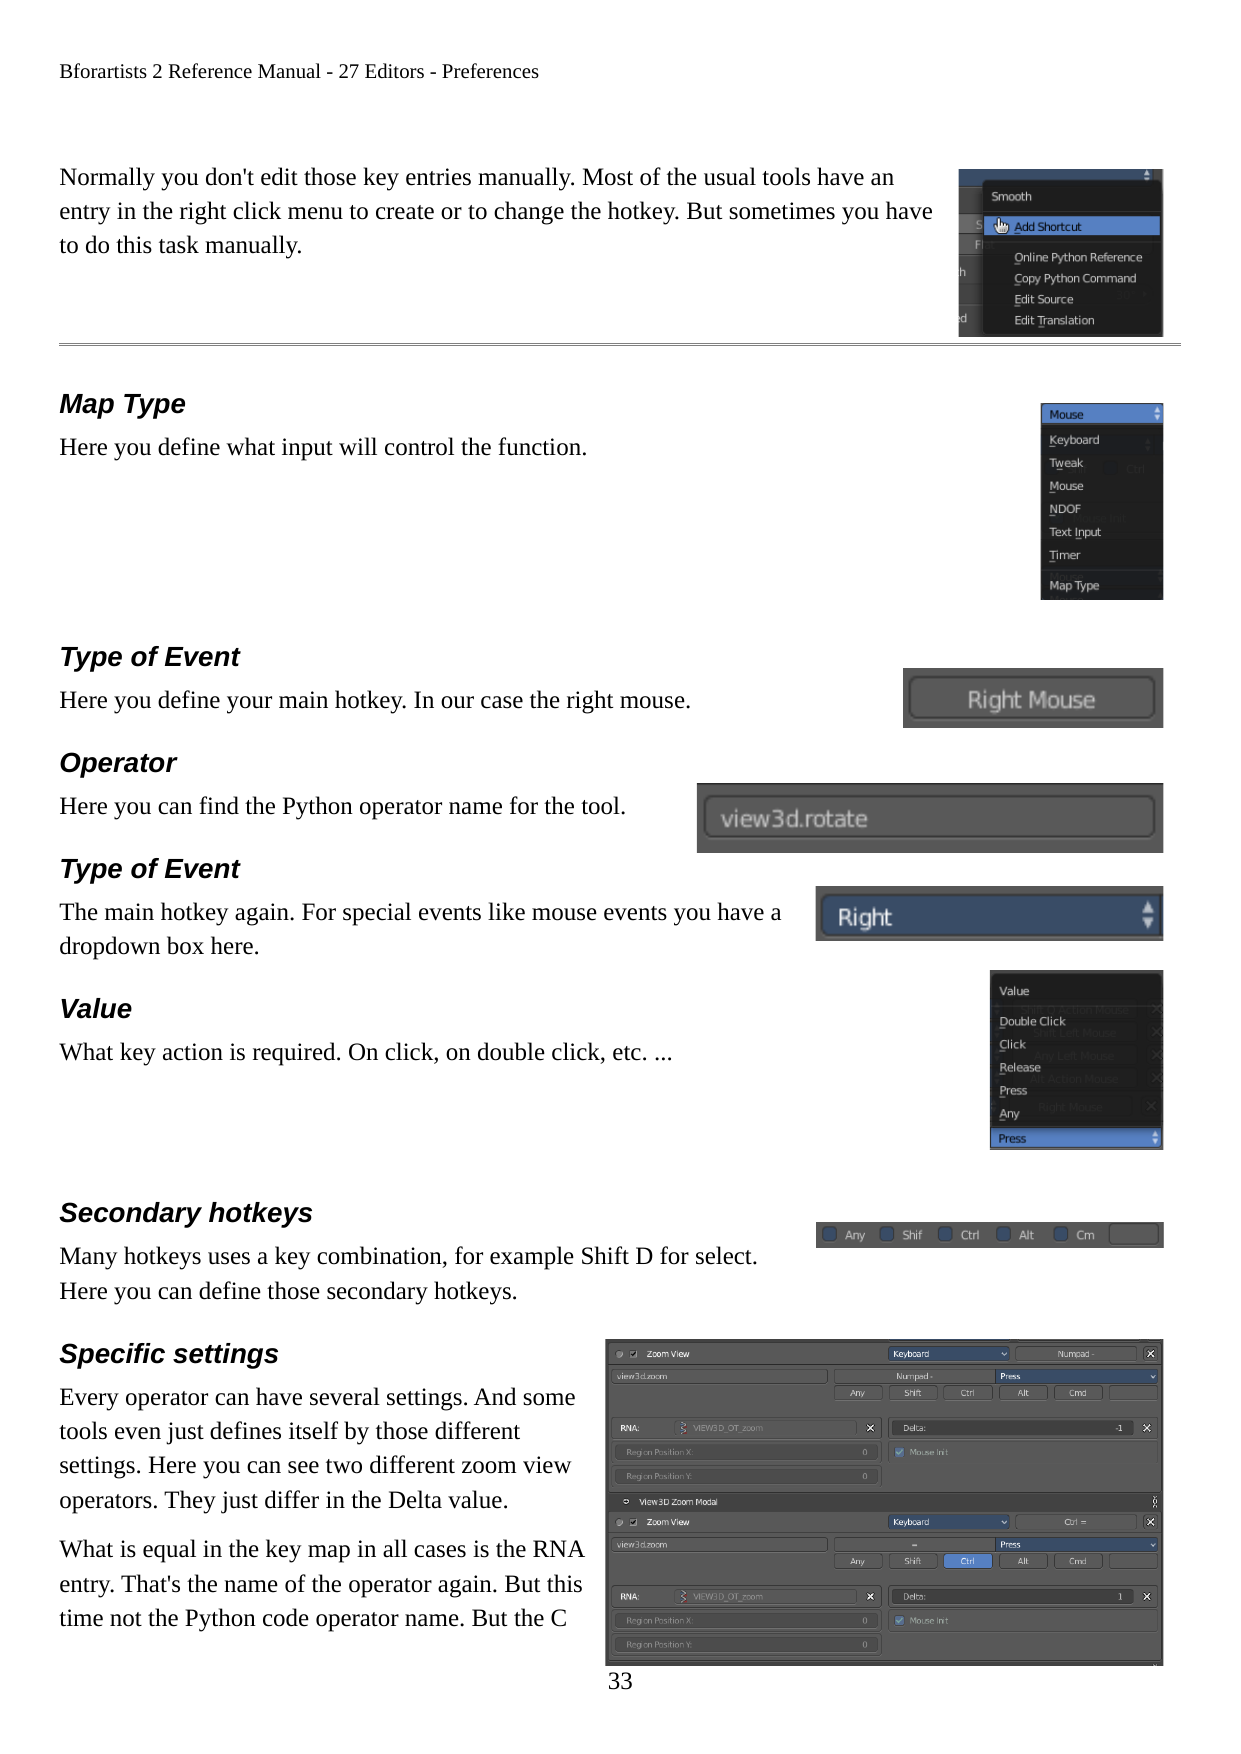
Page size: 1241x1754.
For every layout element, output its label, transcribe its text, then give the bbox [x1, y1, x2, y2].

subtitle Operator [59, 746, 1181, 778]
picture [816, 1222, 1164, 1248]
subtitle Map Type [59, 387, 1181, 419]
text Normally you don't edit those key entries manually. Most of the usual tools have an entry in the right click menu to create or to change the hotkey. But sometimes you have to do this task manually. [59, 162, 1181, 259]
text Here you define what input will control the function. [59, 432, 1040, 461]
text Here you define your main hotkey. In our case the right mouse. [59, 685, 903, 714]
picture [815, 886, 1164, 941]
picture [605, 1339, 1164, 1666]
text Many hotkeys uses a key combination, for example Shift D for select. Here you can define those secondary hotkeys. [59, 1241, 1181, 1304]
text Every operator can have several settings. And some tools even just defines itself by those different settings. Here you can see two different zoom view operators. They just differ in the Delta value. [59, 1382, 605, 1514]
picture [1040, 403, 1164, 600]
subtitle Value [59, 993, 989, 1025]
subtitle [1164, 993, 1181, 1025]
text The main hotkey again. For special events like mouse events you have a dropdown box here. [59, 897, 1181, 960]
picture [989, 970, 1164, 1150]
text What is equal in the key map in all cases is the RNA entry. That's the name of the operator again. But this time not the Python code operator name. But the C [59, 1534, 605, 1632]
picture [903, 668, 1164, 728]
text What key action is required. On click, on double click, etc. ... [59, 1037, 989, 1066]
picture [696, 783, 1164, 853]
text Here you can find the Python operator name for the tool. [59, 791, 696, 819]
subtitle Secondary hotkeys [59, 1197, 1181, 1229]
subtitle Specific settings [59, 1337, 1181, 1369]
picture [958, 169, 1164, 337]
subtitle Type of Event [59, 852, 1181, 884]
subtitle Type of Event [59, 641, 1181, 672]
